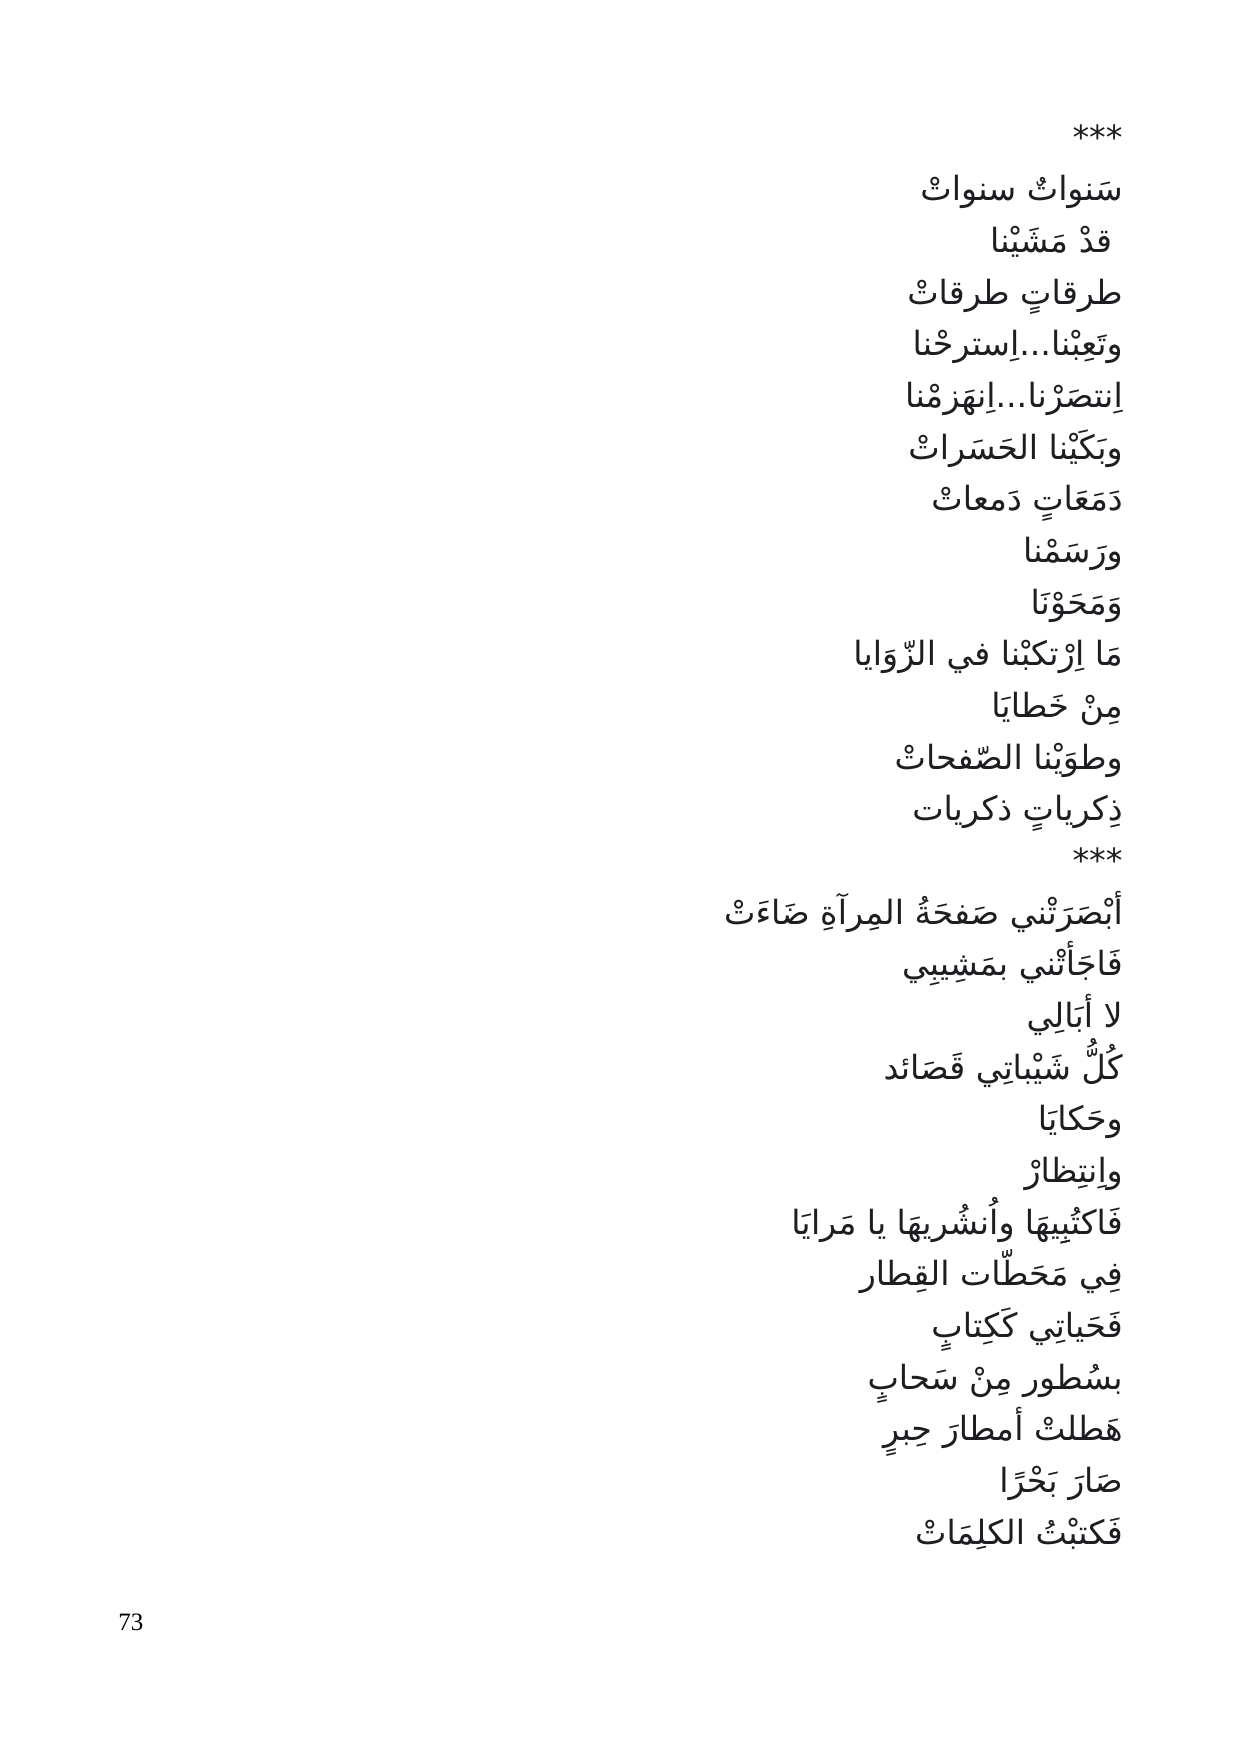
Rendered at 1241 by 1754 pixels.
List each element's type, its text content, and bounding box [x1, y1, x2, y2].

text كُلُّ شَيْباتِي قَصَائد [118, 1048, 1122, 1087]
text وحَكايَا [118, 1100, 1122, 1139]
text فَاجَأتْني بمَشِيبِي [118, 945, 1122, 984]
text فِي مَحَطّات القِطار [118, 1255, 1122, 1294]
text فَكتبْتُ الكلِمَاتْ [118, 1513, 1122, 1552]
text واِنتِظارْ [118, 1151, 1122, 1190]
text فَحَياتِي كَكِتابٍ [118, 1306, 1122, 1345]
text ذِكرياتٍ ذكريات [118, 790, 1122, 829]
text قدْ مَشَيْنا [118, 221, 1122, 260]
text لا أبَالِي [118, 996, 1122, 1035]
text وطوَيْنا الصّفحاتْ [118, 738, 1122, 777]
text وبَكَيْنا الحَسَراتْ [118, 428, 1122, 467]
text سَنواتٌ سنواتْ [118, 170, 1122, 209]
text هَطلتْ أمطارَ حِبرٍ [118, 1410, 1122, 1449]
text اِنتصَرْنا...اِنهَزمْنا [118, 376, 1122, 415]
text مَا اِرْتكبْنا في الزّوَايا [118, 635, 1122, 674]
text فَاكتُبِِيهَا واُنشُريهَا يا مَرايَا [118, 1203, 1122, 1242]
text أبْصَرَتْني صَفحَةُ المِرآةِ ضَاءَتْ [118, 893, 1122, 932]
text وتَعِبْنا...اِسترحْنا [118, 325, 1122, 364]
text ورَسَمْنا [118, 531, 1122, 570]
text صَارَ بَحْرًا [118, 1461, 1122, 1500]
text *** [118, 841, 1122, 880]
text وَمَحَوْنَا [118, 583, 1122, 622]
text مِنْ خَطايَا [118, 686, 1122, 725]
text بسُطور مِنْ سَحابٍ [118, 1358, 1122, 1397]
text طرقاتٍ طرقاتْ [118, 273, 1122, 312]
text *** [118, 118, 1122, 157]
text دَمَعَاتٍ دَمعاتْ [118, 480, 1122, 519]
